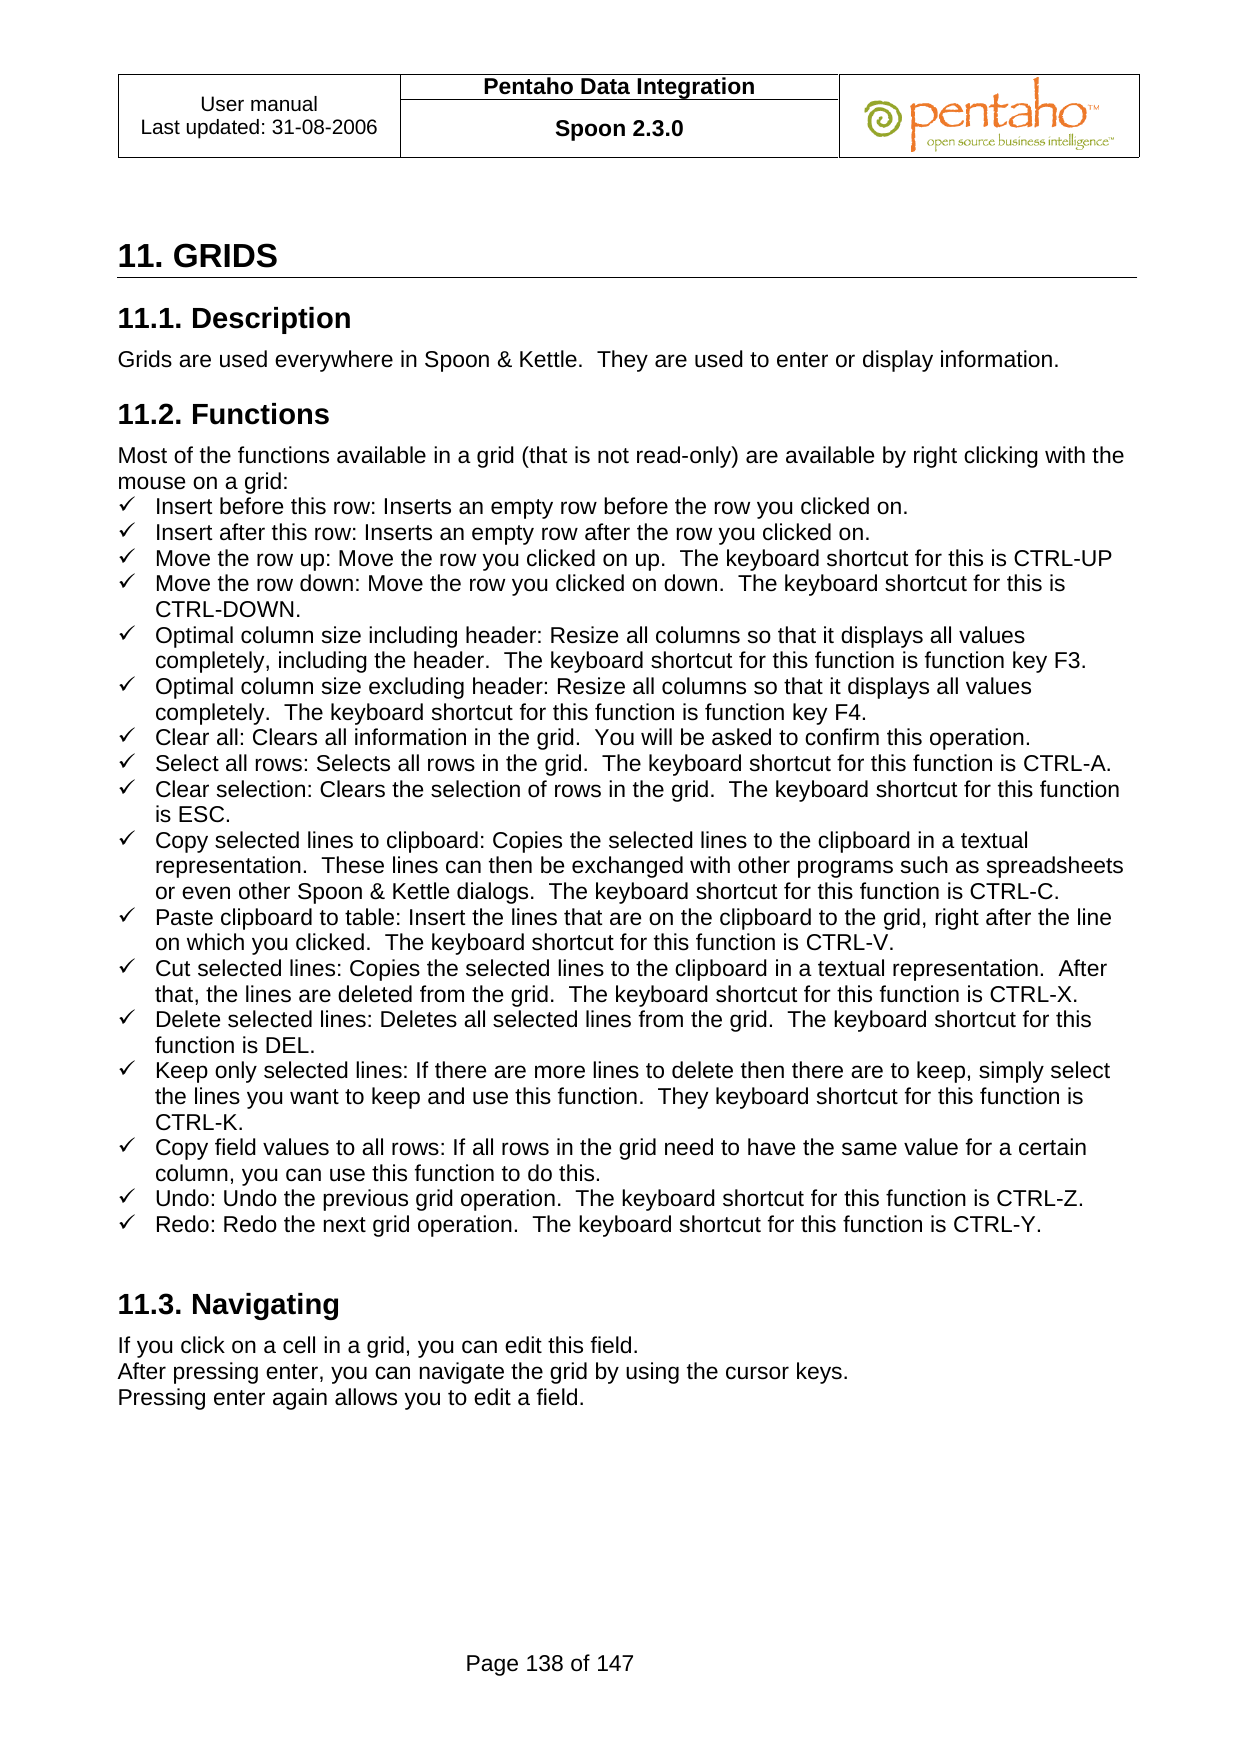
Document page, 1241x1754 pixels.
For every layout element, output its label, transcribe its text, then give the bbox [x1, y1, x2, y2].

subtitle Grids [117, 238, 1137, 277]
list Insert before this row: Inserts an empty row before the row you clicked on. [117, 494, 1137, 519]
text Most of the functions available in a grid (that is not read-only) are available by right clicking with the mouse on a grid: [117, 443, 1137, 494]
list Keep only selected lines: If there are more lines to delete then there are to keep, simply select the lines you want to keep and use this function. They keyboard shortcut for this function is CTRL-K. [117, 1058, 1137, 1135]
list Move the row down: Move the row you clicked on down. The keyboard shortcut for this is CTRL-DOWN. [117, 571, 1137, 622]
list Copy field values to all rows: If all rows in the grid need to have the same value for a certain column, you can use this function to do this. [117, 1135, 1137, 1186]
list Insert after this row: Inserts an empty row after the row you clicked on. [117, 519, 1137, 545]
text Pressing enter again allows you to edit a field. [117, 1384, 1137, 1410]
list Optimal column size including header: Resize all columns so that it displays all values completely, including the header. The keyboard shortcut for this function is function key F3. [117, 622, 1137, 673]
list Select all rows: Selects all rows in the grid. The keyboard shortcut for this function is CTRL-A. [117, 751, 1137, 776]
list Move the row up: Move the row you clicked on up. The keyboard shortcut for this is CTRL-UP [117, 545, 1137, 571]
list Optimal column size excluding header: Resize all columns so that it displays all values completely. The keyboard shortcut for this function is function key F4. [117, 673, 1137, 725]
text If you click on a cell in a grid, you can edit this field. [117, 1333, 1137, 1359]
subtitle Navigating [117, 1288, 1137, 1321]
text Grids are used everywhere in Spoon & Kettle. They are used to enter or display information. [117, 347, 1137, 373]
list Delete selected lines: Deletes all selected lines from the grid. The keyboard shortcut for this function is DEL. [117, 1007, 1137, 1058]
list Copy selected lines to clipboard: Copies the selected lines to the clipboard in a textual representation. These lines can then be exchanged with other programs such as spreadsheets or even other Spoon & Kettle dialogs. The keyboard shortcut for this function is CTRL-C. [117, 827, 1137, 904]
list Clear selection: Clears the selection of rows in the grid. The keyboard shortcut for this function is ESC. [117, 776, 1137, 827]
list Clear all: Clears all information in the grid. You will be asked to confirm this operation. [117, 725, 1137, 751]
subtitle Functions [117, 398, 1137, 430]
list Undo: Undo the previous grid operation. The keyboard shortcut for this function is CTRL-Z. [117, 1186, 1137, 1212]
text After pressing enter, you can navigate the grid by using the cursor keys. [117, 1359, 1137, 1384]
list Cut selected lines: Copies the selected lines to the clipboard in a textual representation. After that, the lines are deleted from the grid. The keyboard shortcut for this function is CTRL-X. [117, 956, 1137, 1007]
list Paste clipboard to table: Insert the lines that are on the clipboard to the grid, right after the line on which you clicked. The keyboard shortcut for this function is CTRL-V. [117, 904, 1137, 956]
subtitle Description [117, 302, 1137, 334]
list Redo: Redo the next grid operation. The keyboard shortcut for this function is CTRL-Y. [117, 1212, 1137, 1237]
